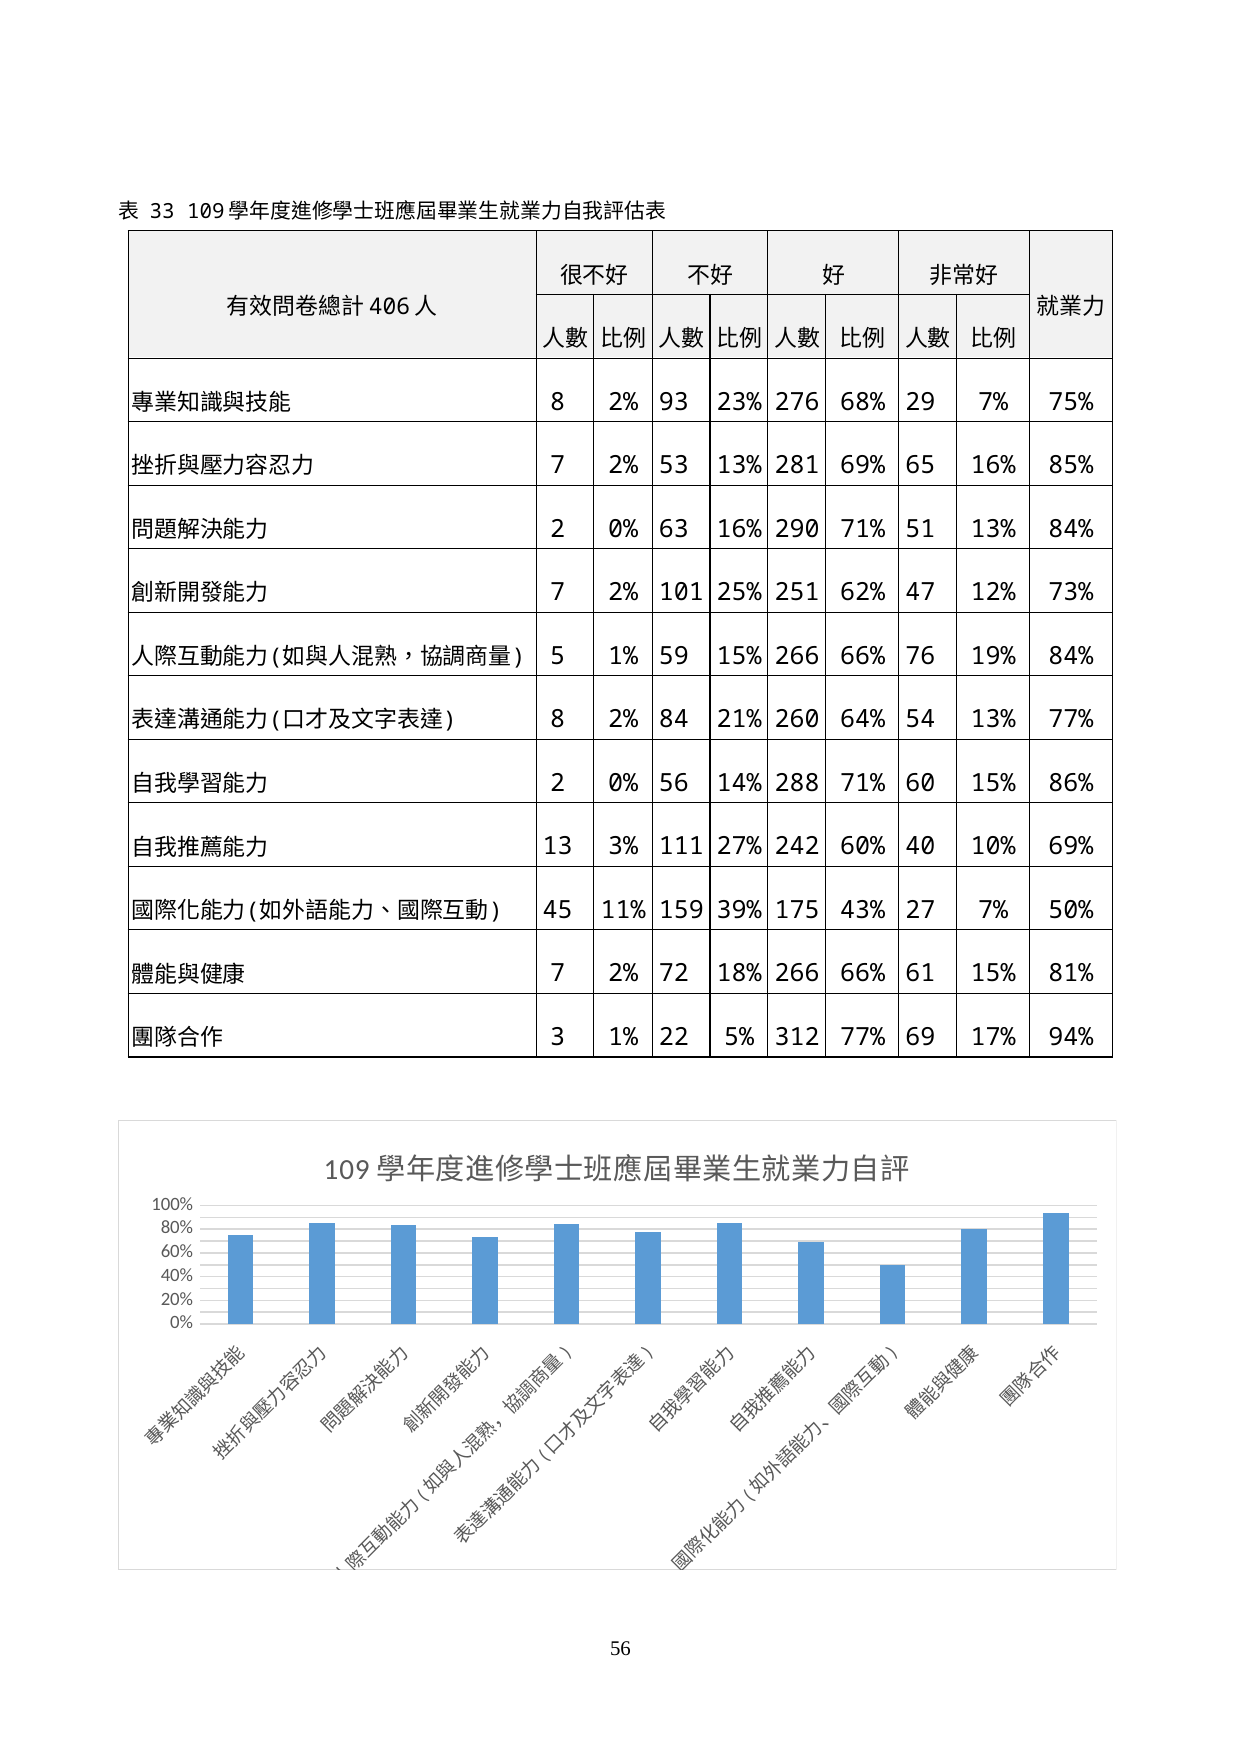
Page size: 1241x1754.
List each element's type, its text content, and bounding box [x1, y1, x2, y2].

table_cell 54 [899, 676, 956, 739]
table_cell 7 [537, 549, 593, 612]
table_cell 12% [957, 549, 1029, 612]
table_cell 281 [768, 422, 825, 484]
table_cell 7% [957, 867, 1029, 929]
table_header 就業力 [1030, 231, 1112, 357]
table_cell 175 [768, 867, 825, 929]
table_cell 0% [594, 486, 652, 548]
table_cell 2 [537, 740, 593, 802]
table_cell 挫折與壓力容忍力 [129, 422, 536, 484]
table_cell 93 [653, 359, 709, 421]
table_cell 13% [957, 486, 1029, 548]
table_cell 體能與健康 [129, 930, 536, 993]
table_cell 11% [594, 867, 652, 929]
table_cell 51 [899, 486, 956, 548]
table_cell 29 [899, 359, 956, 421]
table_cell 50% [1030, 867, 1112, 929]
table_cell 71% [826, 486, 898, 548]
table_cell 10% [957, 803, 1029, 866]
table_header 非常好 [899, 231, 1029, 294]
table_cell 16% [957, 422, 1029, 484]
table_cell 27 [899, 867, 956, 929]
table_cell 人數 [653, 295, 709, 357]
table_cell 7 [537, 422, 593, 484]
table_cell 人數 [899, 295, 956, 357]
table_cell 71% [826, 740, 898, 802]
table_header 好 [768, 231, 898, 294]
table_cell 8 [537, 359, 593, 421]
table_cell 13 [537, 803, 593, 866]
table_cell 表達溝通能力(口才及文字表達) [129, 676, 536, 739]
table_cell 40 [899, 803, 956, 866]
table_cell 問題解決能力 [129, 486, 536, 548]
table_cell 101 [653, 549, 709, 612]
table_cell 18% [711, 930, 767, 993]
table_cell 25% [711, 549, 767, 612]
table_cell 86% [1030, 740, 1112, 802]
table_cell 73% [1030, 549, 1112, 612]
table_header 不好 [653, 231, 767, 294]
table_cell 85% [1030, 422, 1112, 484]
table_cell 15% [957, 740, 1029, 802]
table_cell 68% [826, 359, 898, 421]
table_header 很不好 [537, 231, 652, 294]
table_cell 2% [594, 930, 652, 993]
table_cell 69% [1030, 803, 1112, 866]
table_cell 69 [899, 994, 956, 1056]
table_cell 62% [826, 549, 898, 612]
table_cell 比例 [594, 295, 652, 357]
table_cell 76 [899, 613, 956, 675]
table_cell 2% [594, 359, 652, 421]
table_cell 260 [768, 676, 825, 739]
table_cell 53 [653, 422, 709, 484]
table_cell 國際化能力(如外語能力、國際互動) [129, 867, 536, 929]
table_cell 團隊合作 [129, 994, 536, 1056]
table_cell 14% [711, 740, 767, 802]
table_cell 2% [594, 422, 652, 484]
table_cell 66% [826, 930, 898, 993]
table_cell 65 [899, 422, 956, 484]
table_cell 比例 [711, 295, 767, 357]
table_cell 人際互動能力(如與人混熟，協調商量) [129, 613, 536, 675]
table_cell 47 [899, 549, 956, 612]
table_cell 288 [768, 740, 825, 802]
table_cell 比例 [957, 295, 1029, 357]
table_cell 242 [768, 803, 825, 866]
table_cell 63 [653, 486, 709, 548]
table_cell 60% [826, 803, 898, 866]
table_cell 290 [768, 486, 825, 548]
table_cell 23% [711, 359, 767, 421]
table_cell 84 [653, 676, 709, 739]
table_cell 2 [537, 486, 593, 548]
table_cell 17% [957, 994, 1029, 1056]
table_cell 人數 [537, 295, 593, 357]
table_cell 自我學習能力 [129, 740, 536, 802]
table_cell 7 [537, 930, 593, 993]
table_cell 5 [537, 613, 593, 675]
table_cell 43% [826, 867, 898, 929]
table_cell 66% [826, 613, 898, 675]
table_cell 比例 [826, 295, 898, 357]
table_cell 22 [653, 994, 709, 1056]
table_cell 21% [711, 676, 767, 739]
table_cell 94% [1030, 994, 1112, 1056]
table_cell 69% [826, 422, 898, 484]
table_cell 75% [1030, 359, 1112, 421]
table_cell 27% [711, 803, 767, 866]
table_cell 77% [1030, 676, 1112, 739]
table_cell 13% [711, 422, 767, 484]
table_cell 61 [899, 930, 956, 993]
table_cell 72 [653, 930, 709, 993]
table_cell 0% [594, 740, 652, 802]
table_cell 60 [899, 740, 956, 802]
table_cell 19% [957, 613, 1029, 675]
table_cell 7% [957, 359, 1029, 421]
table_cell 13% [957, 676, 1029, 739]
table_cell 2% [594, 549, 652, 612]
table_cell 39% [711, 867, 767, 929]
table_cell 81% [1030, 930, 1112, 993]
table_cell 1% [594, 994, 652, 1056]
table_cell 84% [1030, 486, 1112, 548]
table_cell 159 [653, 867, 709, 929]
table_cell 2% [594, 676, 652, 739]
table_cell 1% [594, 613, 652, 675]
table_cell 專業知識與技能 [129, 359, 536, 421]
table_cell 15% [957, 930, 1029, 993]
table_cell 77% [826, 994, 898, 1056]
text 表 33 109學年度進修學士班應屆畢業生就業力自我評估表 [118, 168, 1122, 230]
table_cell 312 [768, 994, 825, 1056]
table_cell 64% [826, 676, 898, 739]
table_cell 56 [653, 740, 709, 802]
table_cell 3 [537, 994, 593, 1056]
table_cell 16% [711, 486, 767, 548]
table_header 有效問卷總計406人 [129, 231, 536, 357]
table_cell 45 [537, 867, 593, 929]
table_cell 3% [594, 803, 652, 866]
table_cell 266 [768, 930, 825, 993]
table_cell 276 [768, 359, 825, 421]
table_cell 8 [537, 676, 593, 739]
table_cell 15% [711, 613, 767, 675]
table_cell 266 [768, 613, 825, 675]
table_cell 251 [768, 549, 825, 612]
table_cell 5% [711, 994, 767, 1056]
table_cell 創新開發能力 [129, 549, 536, 612]
table_cell 84% [1030, 613, 1112, 675]
table_cell 59 [653, 613, 709, 675]
table_cell 自我推薦能力 [129, 803, 536, 866]
table_cell 人數 [768, 295, 825, 357]
table_cell 111 [653, 803, 709, 866]
